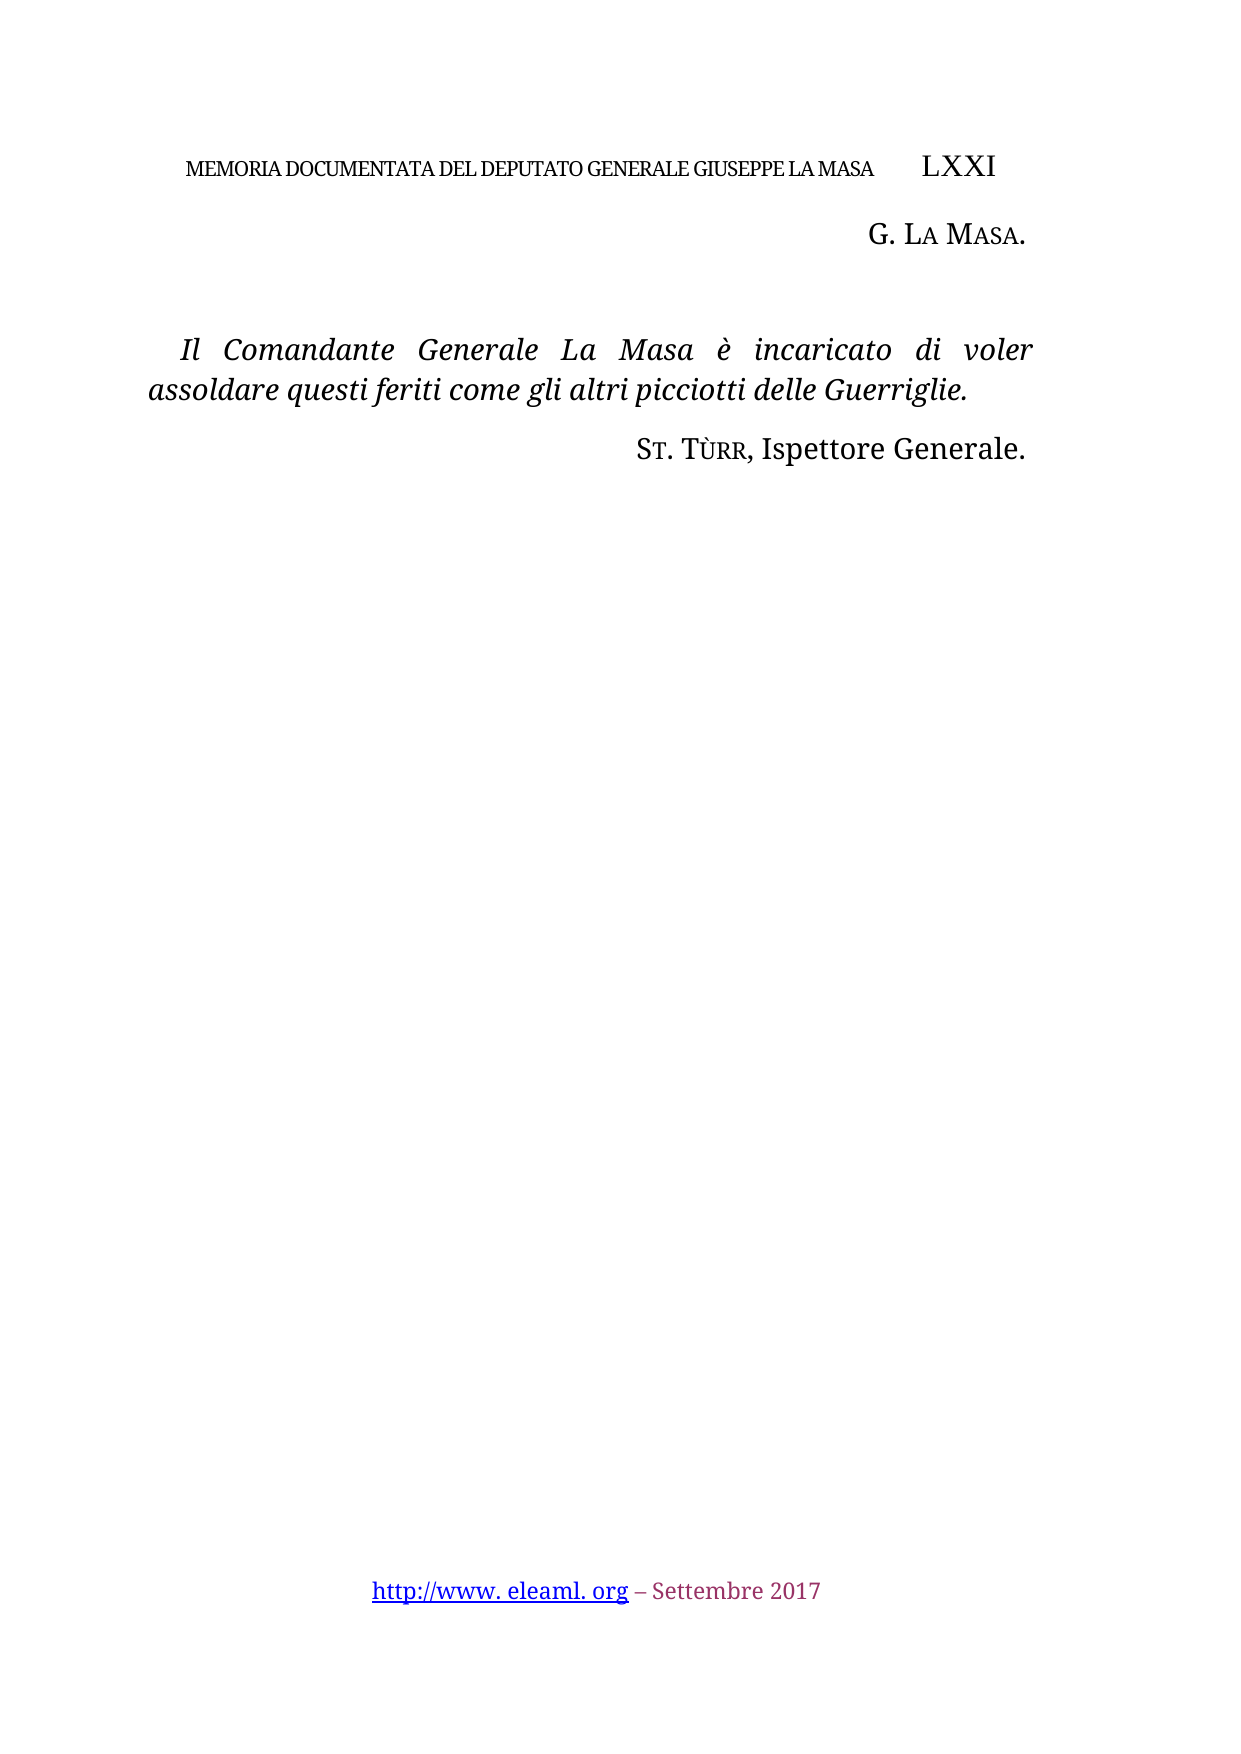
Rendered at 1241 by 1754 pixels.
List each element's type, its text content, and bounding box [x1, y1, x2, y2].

text St. Tùrr, Ispettore Generale. [148, 428, 1033, 468]
text G. La Masa. [148, 213, 1033, 253]
text Il Comandante Generale La Masa è incaricato di voler assoldare questi feriti come gli altri picciotti delle Guerriglie. [148, 329, 1033, 409]
